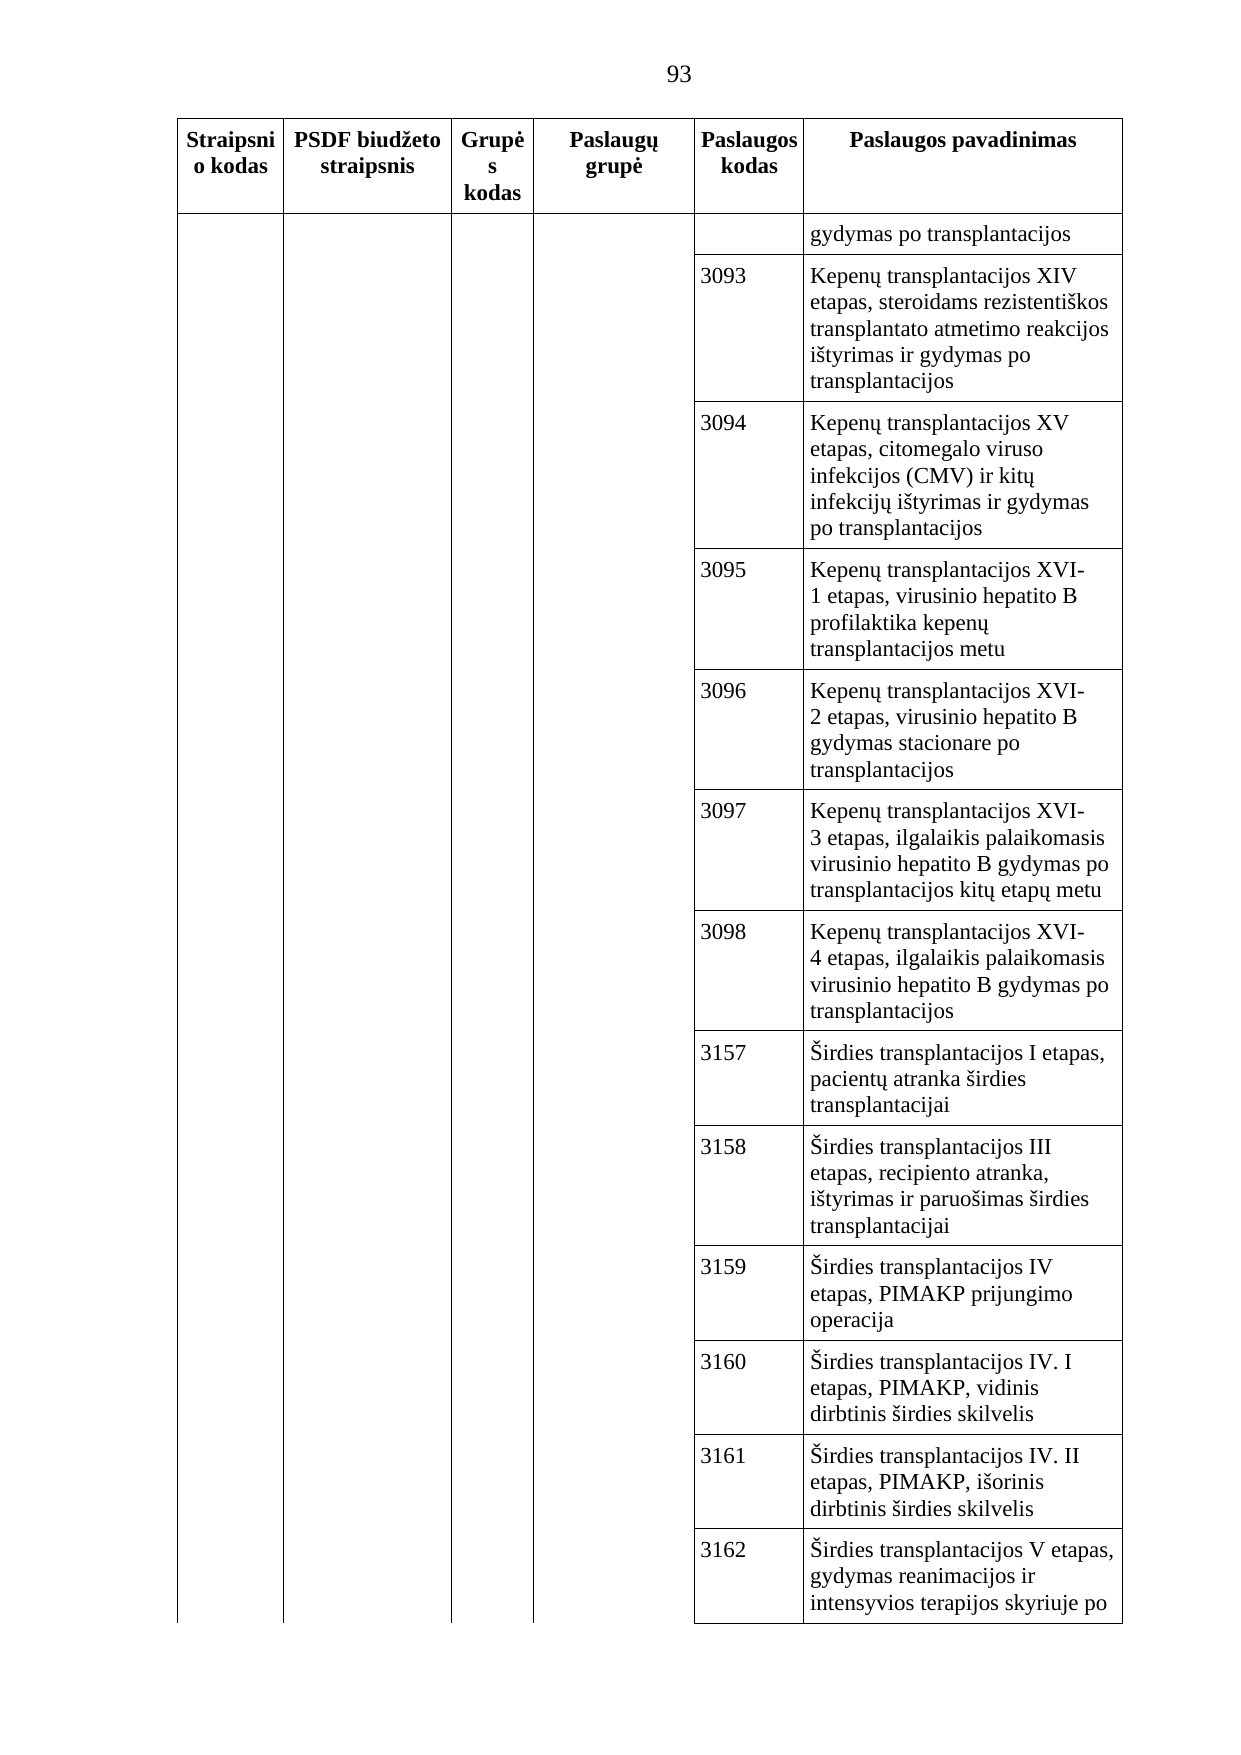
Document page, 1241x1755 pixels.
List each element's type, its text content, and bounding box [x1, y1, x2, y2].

table_cell [284, 910, 451, 1030]
table_cell [452, 1340, 533, 1434]
table_cell [178, 910, 283, 1030]
table_cell [452, 1434, 533, 1528]
table_cell 3094 [695, 402, 803, 548]
table_cell [452, 254, 533, 401]
table_cell Kepenų transplantacijos XVI-1 etapas, virusinio hepatito B profilaktika kepenų transplantacijos metu [804, 549, 1122, 668]
table_cell 3161 [695, 1435, 803, 1528]
table_cell [178, 1030, 283, 1125]
table_cell [534, 1434, 694, 1528]
table_cell 3157 [695, 1031, 803, 1125]
table_cell [178, 789, 283, 910]
table_cell [284, 1434, 451, 1528]
table_cell [284, 401, 451, 548]
table_cell [534, 1125, 694, 1245]
table_header Paslaugų grupė [534, 119, 694, 212]
table_cell [534, 548, 694, 668]
table_cell 3160 [695, 1341, 803, 1434]
table_cell Širdies transplantacijos III etapas, recipiento atranka, ištyrimas ir paruošimas širdies transplantacijai [804, 1126, 1122, 1245]
table_header Straipsnio kodas [178, 119, 283, 212]
table_cell [534, 910, 694, 1030]
table_cell [178, 1340, 283, 1434]
table_cell 3098 [695, 911, 803, 1030]
table_cell [452, 1125, 533, 1245]
table_cell [178, 214, 283, 254]
table_cell [452, 401, 533, 548]
table_cell [284, 254, 451, 401]
table_cell [178, 669, 283, 789]
table_cell [284, 1125, 451, 1245]
table_cell Kepenų transplantacijos XIV etapas, steroidams rezistentiškos transplantato atmetimo reakcijos ištyrimas ir gydymas po transplantacijos [804, 255, 1122, 401]
table_cell Kepenų transplantacijos XVI-2 etapas, virusinio hepatito B gydymas stacionare po transplantacijos [804, 670, 1122, 789]
table_cell 3093 [695, 255, 803, 401]
table_cell [534, 1030, 694, 1125]
table_cell [534, 669, 694, 789]
table_cell [452, 669, 533, 789]
table_cell [284, 1030, 451, 1125]
table_cell [452, 1030, 533, 1125]
table_cell [534, 214, 694, 254]
table_cell Širdies transplantacijos IV etapas, PIMAKP prijungimo operacija [804, 1246, 1122, 1339]
table_cell [284, 1528, 451, 1622]
table_cell Kepenų transplantacijos XV etapas, citomegalo viruso infekcijos (CMV) ir kitų infekcijų ištyrimas ir gydymas po transplantacijos [804, 402, 1122, 548]
table_cell [452, 910, 533, 1030]
table_cell [695, 214, 803, 254]
table_cell [534, 1245, 694, 1339]
table_cell [178, 1528, 283, 1622]
table_cell [452, 789, 533, 910]
table_header Paslaugos kodas [695, 119, 803, 212]
table_cell Širdies transplantacijos IV. II etapas, PIMAKP, išorinis dirbtinis širdies skilvelis [804, 1435, 1122, 1528]
table_cell [284, 1340, 451, 1434]
table_cell [284, 214, 451, 254]
table_cell [534, 254, 694, 401]
table_cell [534, 789, 694, 910]
table_cell [452, 1245, 533, 1339]
table_cell [178, 254, 283, 401]
table_cell [284, 548, 451, 668]
table_cell [284, 789, 451, 910]
table_cell gydymas po transplantacijos [804, 214, 1122, 254]
table_cell [178, 548, 283, 668]
table_cell Širdies transplantacijos IV. I etapas, PIMAKP, vidinis dirbtinis širdies skilvelis [804, 1341, 1122, 1434]
table_cell [452, 548, 533, 668]
table_cell Kepenų transplantacijos XVI-4 etapas, ilgalaikis palaikomasis virusinio hepatito B gydymas po transplantacijos [804, 911, 1122, 1030]
table_cell [178, 401, 283, 548]
table_cell 3097 [695, 790, 803, 910]
table_cell 3095 [695, 549, 803, 668]
table_cell 3159 [695, 1246, 803, 1339]
table_cell [284, 1245, 451, 1339]
table_cell [178, 1434, 283, 1528]
table_cell 3096 [695, 670, 803, 789]
table_cell 3162 [695, 1529, 803, 1622]
table_cell [452, 214, 533, 254]
table_cell [452, 1528, 533, 1622]
table_header Grupės kodas [452, 119, 533, 212]
table_cell [284, 669, 451, 789]
table_cell 3158 [695, 1126, 803, 1245]
table_cell Širdies transplantacijos V etapas, gydymas reanimacijos ir intensyvios terapijos skyriuje po [804, 1529, 1122, 1622]
table_cell [178, 1125, 283, 1245]
table_header Paslaugos pavadinimas [804, 119, 1122, 212]
table_cell [534, 1528, 694, 1622]
table_cell [178, 1245, 283, 1339]
table_cell [534, 401, 694, 548]
table_cell [534, 1340, 694, 1434]
table_cell Širdies transplantacijos I etapas, pacientų atranka širdies transplantacijai [804, 1031, 1122, 1125]
table_header PSDF biudžeto straipsnis [284, 119, 451, 212]
table_cell Kepenų transplantacijos XVI-3 etapas, ilgalaikis palaikomasis virusinio hepatito B gydymas po transplantacijos kitų etapų metu [804, 790, 1122, 910]
